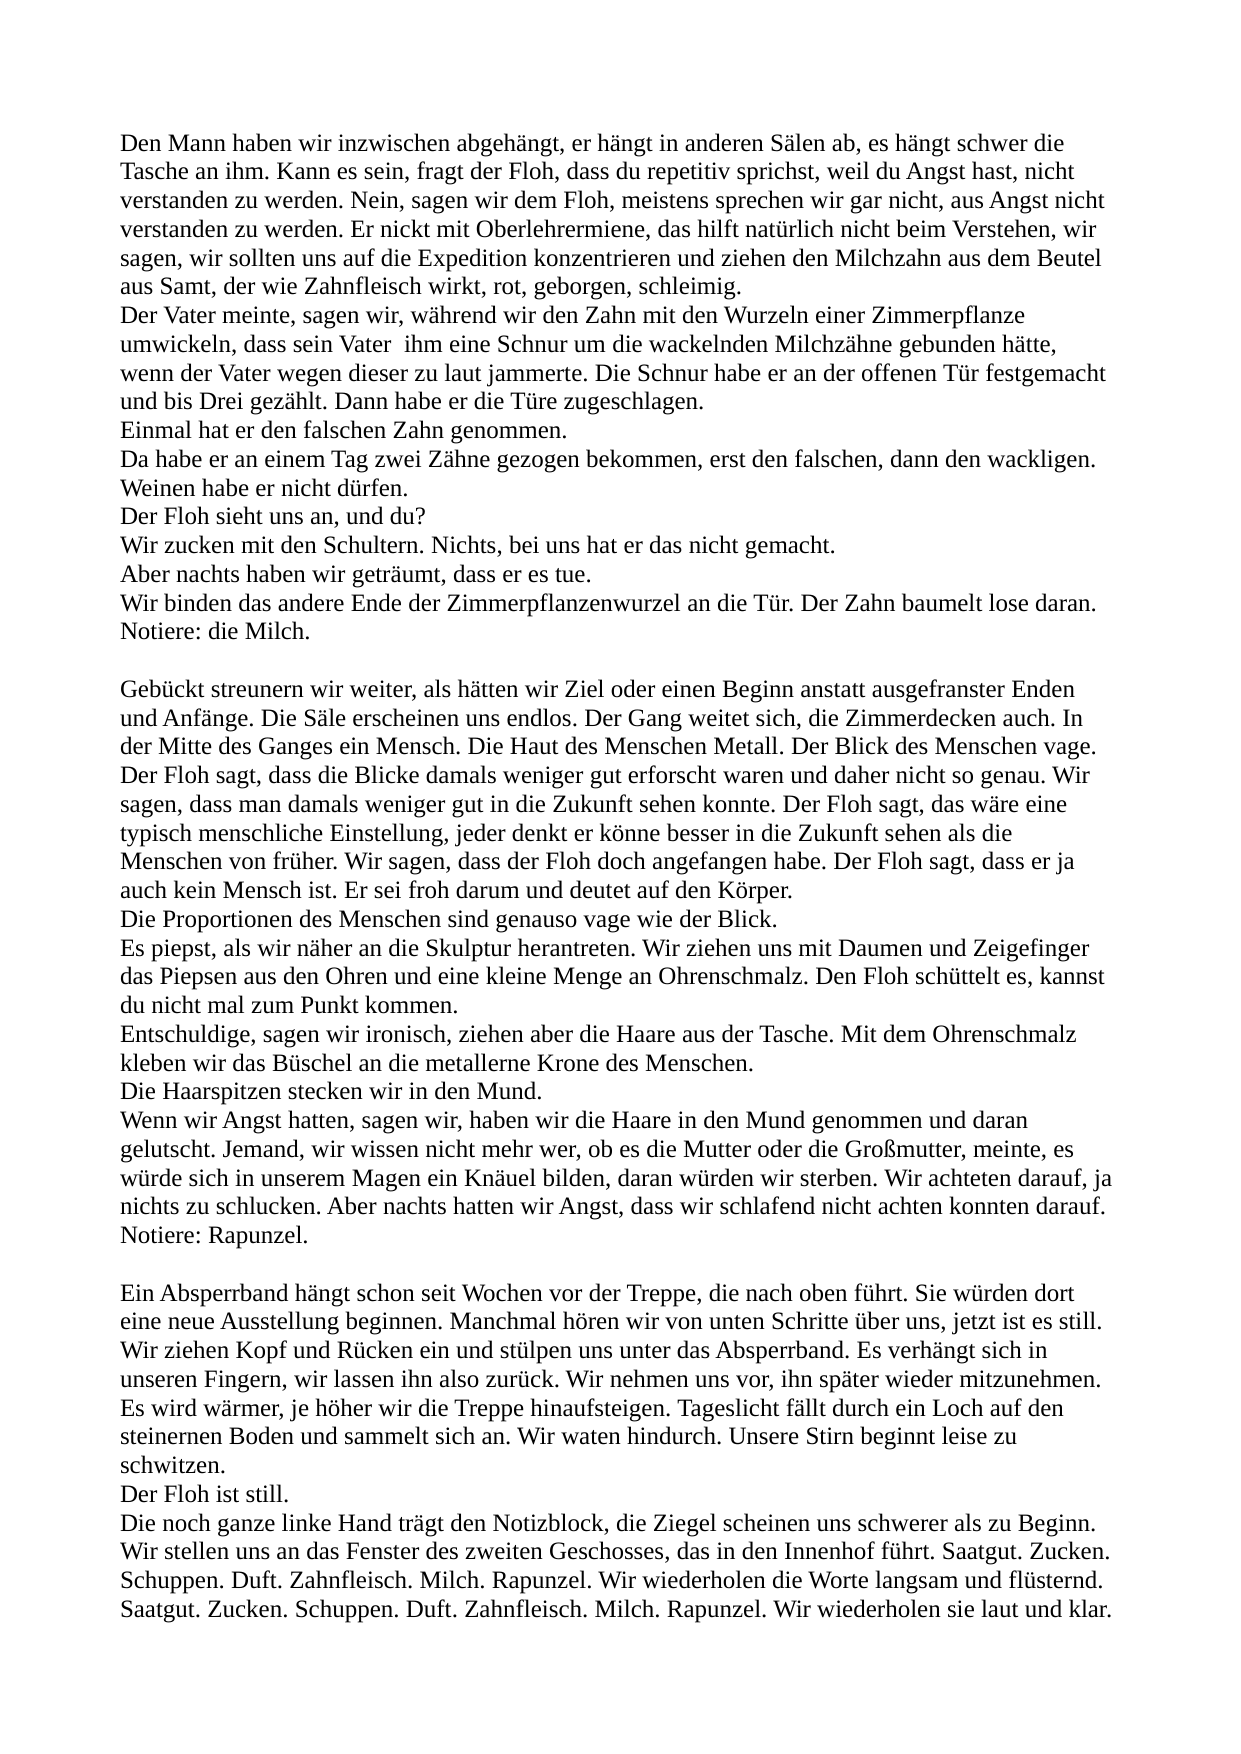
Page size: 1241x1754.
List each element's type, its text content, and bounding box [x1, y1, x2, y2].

text Die noch ganze linke Hand trägt den Notizblock, die Ziegel scheinen uns schwerer als zu Beginn. [120, 1508, 1117, 1536]
text Der Floh ist still. [120, 1479, 1117, 1508]
text Einmal hat er den falschen Zahn genommen. [120, 415, 1117, 444]
text Notiere: die Milch. [120, 616, 1117, 645]
text Die Haarspitzen stecken wir in den Mund. [120, 1076, 1117, 1105]
text Wenn wir Angst hatten, sagen wir, haben wir die Haare in den Mund genommen und daran gelutscht. Jemand, wir wissen nicht mehr wer, ob es die Mutter oder die Großmutter, meinte, es würde sich in unserem Magen ein Knäuel bilden, daran würden wir sterben. Wir achteten darauf, ja nichts zu schlucken. Aber nachts hatten wir Angst, dass wir schlafend nicht achten konnten darauf. [120, 1105, 1117, 1220]
text Gebückt streunern wir weiter, als hätten wir Ziel oder einen Beginn anstatt ausgefranster Enden und Anfänge. Die Säle erscheinen uns endlos. Der Gang weitet sich, die Zimmerdecken auch. In der Mitte des Ganges ein Mensch. Die Haut des Menschen Metall. Der Blick des Menschen vage. Der Floh sagt, dass die Blicke damals weniger gut erforscht waren und daher nicht so genau. Wir sagen, dass man damals weniger gut in die Zukunft sehen konnte. Der Floh sagt, das wäre eine typisch menschliche Einstellung, jeder denkt er könne besser in die Zukunft sehen als die Menschen von früher. Wir sagen, dass der Floh doch angefangen habe. Der Floh sagt, dass er ja auch kein Mensch ist. Er sei froh darum und deutet auf den Körper. [120, 674, 1117, 904]
text Wir binden das andere Ende der Zimmerpflanzenwurzel an die Tür. Der Zahn baumelt lose daran. [120, 588, 1117, 616]
text Wir stellen uns an das Fenster des zweiten Geschosses, das in den Innenhof führt. Saatgut. Zucken. Schuppen. Duft. Zahnfleisch. Milch. Rapunzel. Wir wiederholen die Worte langsam und flüsternd. Saatgut. Zucken. Schuppen. Duft. Zahnfleisch. Milch. Rapunzel. Wir wiederholen sie laut und klar. [120, 1536, 1117, 1623]
text Aber nachts haben wir geträumt, dass er es tue. [120, 559, 1117, 588]
text Den Mann haben wir inzwischen abgehängt, er hängt in anderen Sälen ab, es hängt schwer die Tasche an ihm. Kann es sein, fragt der Floh, dass du repetitiv sprichst, weil du Angst hast, nicht verstanden zu werden. Nein, sagen wir dem Floh, meistens sprechen wir gar nicht, aus Angst nicht verstanden zu werden. Er nickt mit Oberlehrermiene, das hilft natürlich nicht beim Verstehen, wir sagen, wir sollten uns auf die Expedition konzentrieren und ziehen den Milchzahn aus dem Beutel aus Samt, der wie Zahnfleisch wirkt, rot, geborgen, schleimig. [120, 128, 1117, 300]
text Es piepst, als wir näher an die Skulptur herantreten. Wir ziehen uns mit Daumen und Zeigefinger das Piepsen aus den Ohren und eine kleine Menge an Ohrenschmalz. Den Floh schüttelt es, kannst du nicht mal zum Punkt kommen. [120, 933, 1117, 1019]
text Da habe er an einem Tag zwei Zähne gezogen bekommen, erst den falschen, dann den wackligen. Weinen habe er nicht dürfen. [120, 444, 1117, 501]
text Wir zucken mit den Schultern. Nichts, bei uns hat er das nicht gemacht. [120, 530, 1117, 559]
text Entschuldige, sagen wir ironisch, ziehen aber die Haare aus der Tasche. Mit dem Ohrenschmalz kleben wir das Büschel an die metallerne Krone des Menschen. [120, 1019, 1117, 1076]
text Ein Absperrband hängt schon seit Wochen vor der Treppe, die nach oben führt. Sie würden dort eine neue Ausstellung beginnen. Manchmal hören wir von unten Schritte über uns, jetzt ist es still. Wir ziehen Kopf und Rücken ein und stülpen uns unter das Absperrband. Es verhängt sich in unseren Fingern, wir lassen ihn also zurück. Wir nehmen uns vor, ihn später wieder mitzunehmen. Es wird wärmer, je höher wir die Treppe hinaufsteigen. Tageslicht fällt durch ein Loch auf den steinernen Boden und sammelt sich an. Wir waten hindurch. Unsere Stirn beginnt leise zu schwitzen. [120, 1278, 1117, 1479]
text Der Vater meinte, sagen wir, während wir den Zahn mit den Wurzeln einer Zimmerpflanze umwickeln, dass sein Vater ihm eine Schnur um die wackelnden Milchzähne gebunden hätte, wenn der Vater wegen dieser zu laut jammerte. Die Schnur habe er an der offenen Tür festgemacht und bis Drei gezählt. Dann habe er die Türe zugeschlagen. [120, 300, 1117, 415]
text Der Floh sieht uns an, und du? [120, 501, 1117, 530]
text Notiere: Rapunzel. [120, 1220, 1117, 1249]
text Die Proportionen des Menschen sind genauso vage wie der Blick. [120, 904, 1117, 933]
